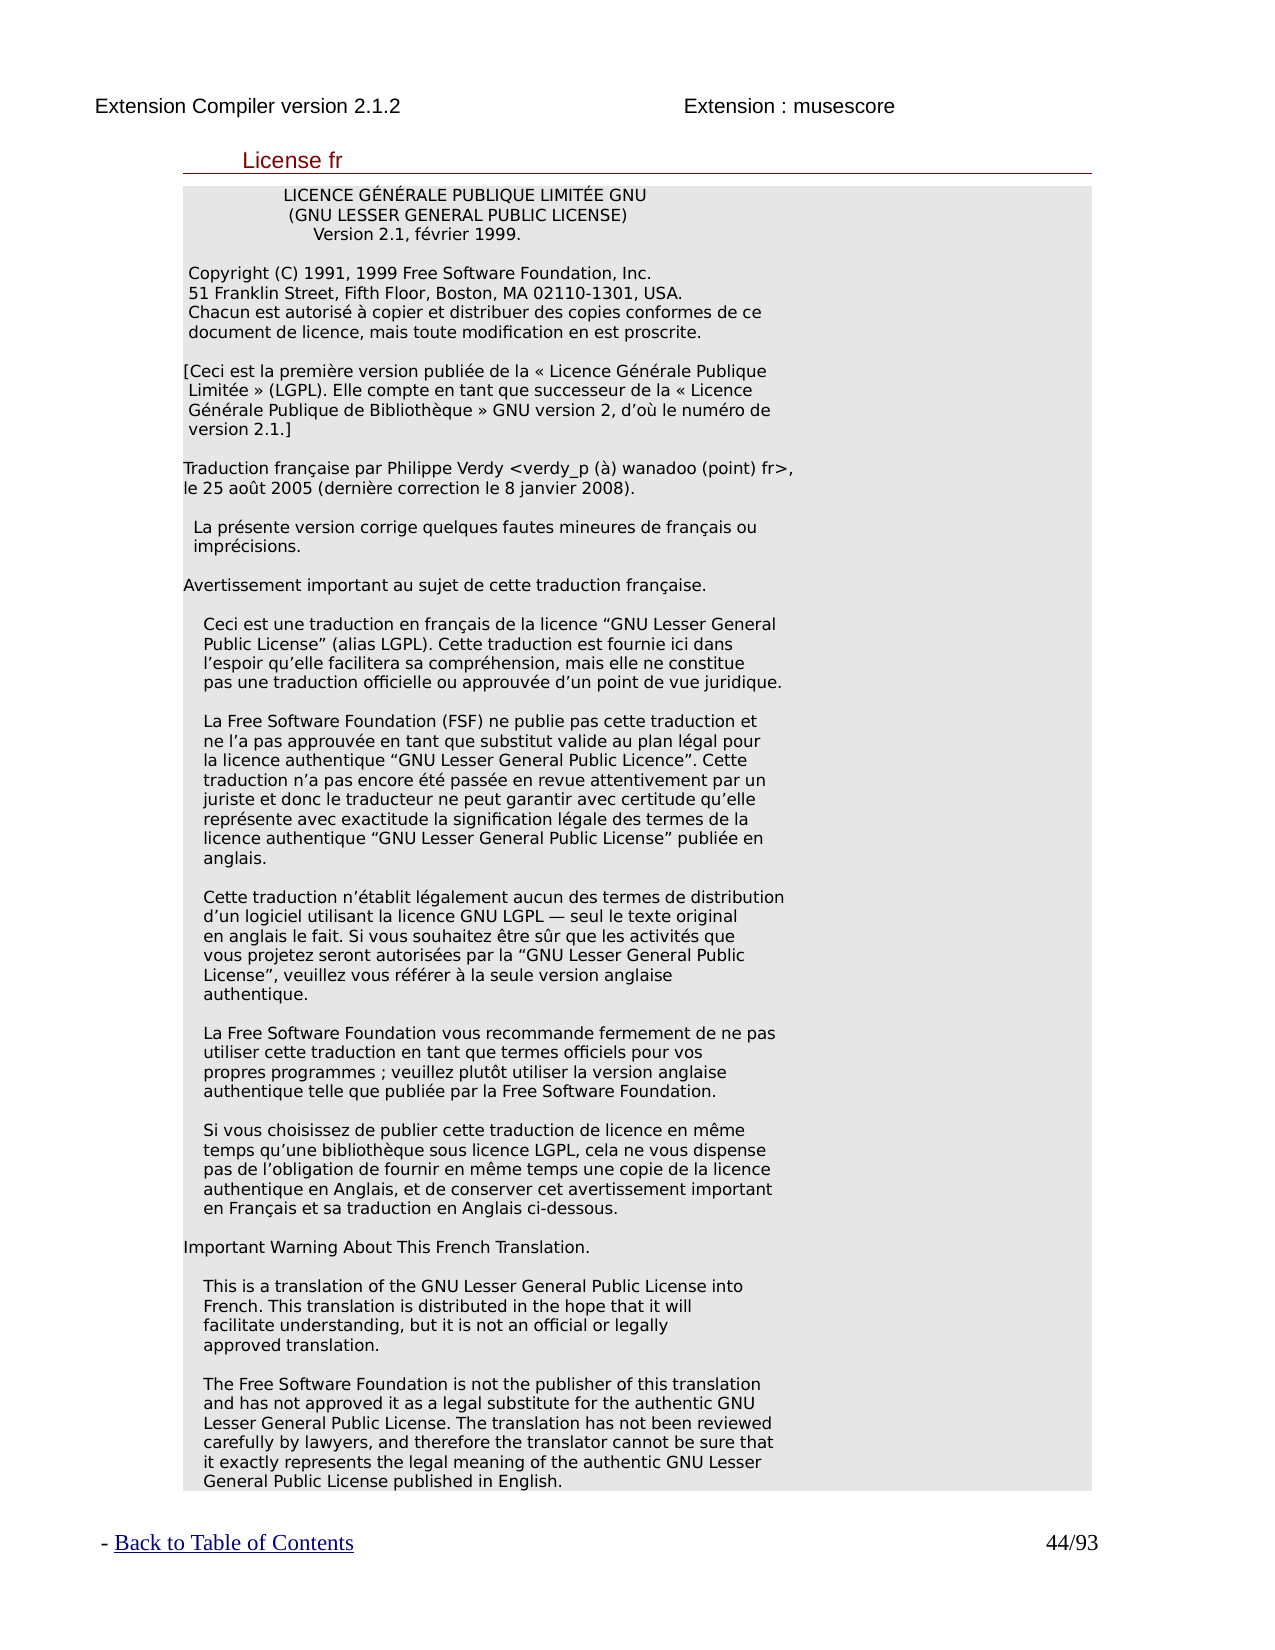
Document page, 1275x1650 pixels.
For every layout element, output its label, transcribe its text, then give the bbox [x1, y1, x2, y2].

text propres programmes ; veuillez plutôt utiliser la version anglaise [183, 1063, 1092, 1082]
text anglais. [183, 849, 1092, 868]
text La Free Software Foundation vous recommande fermement de ne pas [183, 1024, 1092, 1043]
text Cette traduction n’établit légalement aucun des termes de distribution [183, 888, 1092, 907]
text Ceci est une traduction en français de la licence “GNU Lesser General [183, 615, 1092, 634]
text l’espoir qu’elle facilitera sa compréhension, mais elle ne constitue [183, 654, 1092, 673]
text authentique. [183, 985, 1092, 1004]
text licence authentique “GNU Lesser General Public License” publiée en [183, 829, 1092, 849]
text Important Warning About This French Translation. [183, 1238, 1092, 1258]
text and has not approved it as a legal substitute for the authentic GNU [183, 1394, 1092, 1413]
text Si vous choisissez de publier cette traduction de licence en même [183, 1121, 1092, 1141]
text pas de l’obligation de fournir en même temps une copie de la licence [183, 1160, 1092, 1180]
text The Free Software Foundation is not the publisher of this translation [183, 1374, 1092, 1394]
text ne l’a pas approuvée en tant que substitut valide au plan légal pour [183, 732, 1092, 751]
text 51 Franklin Street, Fifth Floor, Boston, MA 02110-1301, USA. [183, 284, 1092, 303]
text facilitate understanding, but it is not an official or legally [183, 1316, 1092, 1336]
text imprécisions. [183, 537, 1092, 556]
text le 25 août 2005 (dernière correction le 8 janvier 2008). [183, 478, 1092, 498]
text Copyright (C) 1991, 1999 Free Software Foundation, Inc. [183, 264, 1092, 284]
text vous projetez seront autorisées par la “GNU Lesser General Public [183, 946, 1092, 966]
text Avertissement important au sujet de cette traduction française. [183, 576, 1092, 595]
text carefully by lawyers, and therefore the translator cannot be sure that [183, 1433, 1092, 1452]
text version 2.1.] [183, 420, 1092, 439]
text Générale Publique de Bibliothèque » GNU version 2, d’où le numéro de [183, 401, 1092, 420]
text pas une traduction officielle ou approuvée d’un point de vue juridique. [183, 673, 1092, 693]
text représente avec exactitude la signification légale des termes de la [183, 810, 1092, 829]
text Lesser General Public License. The translation has not been reviewed [183, 1413, 1092, 1433]
text en Français et sa traduction en Anglais ci-dessous. [183, 1199, 1092, 1219]
text la licence authentique “GNU Lesser General Public Licence”. Cette [183, 751, 1092, 771]
text Traduction française par Philippe Verdy <verdy_p (à) wanadoo (point) fr>, [183, 459, 1092, 478]
text License fr [183, 147, 1092, 173]
text La présente version corrige quelques fautes mineures de français ou [183, 517, 1092, 537]
text approved translation. [183, 1336, 1092, 1355]
text authentique en Anglais, et de conserver cet avertissement important [183, 1180, 1092, 1199]
text it exactly represents the legal meaning of the authentic GNU Lesser [183, 1452, 1092, 1472]
text License”, veuillez vous référer à la seule version anglaise [183, 966, 1092, 985]
text Chacun est autorisé à copier et distribuer des copies conformes de ce [183, 303, 1092, 323]
text Version 2.1, février 1999. [183, 225, 1092, 245]
text traduction n’a pas encore été passée en revue attentivement par un [183, 771, 1092, 790]
text authentique telle que publiée par la Free Software Foundation. [183, 1082, 1092, 1102]
text temps qu’une bibliothèque sous licence LGPL, cela ne vous dispense [183, 1141, 1092, 1160]
text LICENCE GÉNÉRALE PUBLIQUE LIMITÉE GNU [183, 186, 1092, 206]
text en anglais le fait. Si vous souhaitez être sûr que les activités que [183, 927, 1092, 946]
text document de licence, mais toute modification en est proscrite. [183, 323, 1092, 342]
text Limitée » (LGPL). Elle compte en tant que successeur de la « Licence [183, 381, 1092, 401]
text French. This translation is distributed in the hope that it will [183, 1297, 1092, 1316]
text d’un logiciel utilisant la licence GNU LGPL — seul le texte original [183, 907, 1092, 927]
text This is a translation of the GNU Lesser General Public License into [183, 1277, 1092, 1297]
text General Public License published in English. [183, 1472, 1092, 1491]
text (GNU LESSER GENERAL PUBLIC LICENSE) [183, 206, 1092, 225]
text utiliser cette traduction en tant que termes officiels pour vos [183, 1043, 1092, 1063]
text La Free Software Foundation (FSF) ne publie pas cette traduction et [183, 712, 1092, 732]
text [Ceci est la première version publiée de la « Licence Générale Publique [183, 362, 1092, 381]
text juriste et donc le traducteur ne peut garantir avec certitude qu’elle [183, 790, 1092, 810]
text Public License” (alias LGPL). Cette traduction est fournie ici dans [183, 634, 1092, 654]
